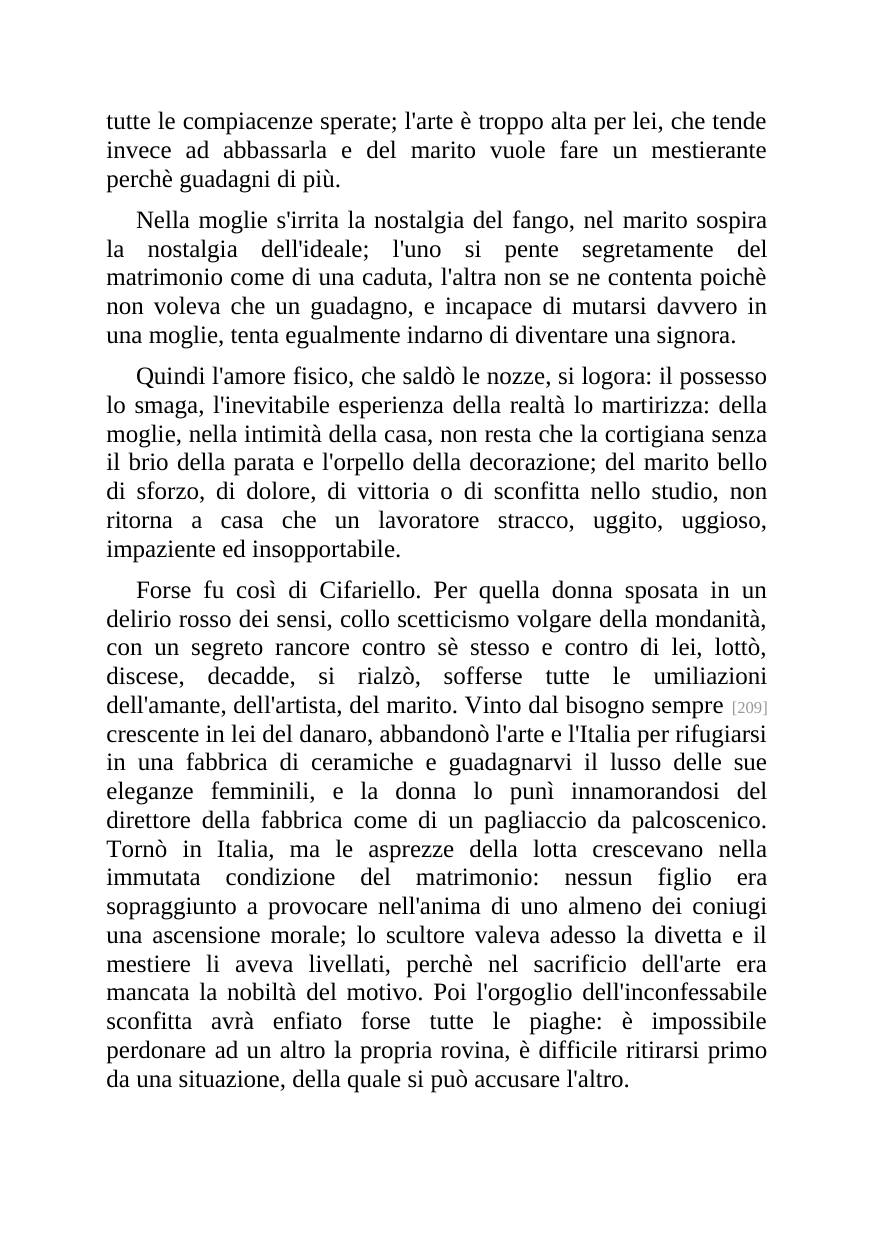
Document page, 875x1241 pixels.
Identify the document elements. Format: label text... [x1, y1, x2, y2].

text Nella moglie s'irrita la nostalgia del fango, nel marito sospira la nostalgia dell'ideale; l'uno si pente segretamente del matrimonio come di una caduta, l'altra non se ne contenta poichè non voleva che un guadagno, e incapace di mutarsi davvero in una moglie, tenta egualmente indarno di diventare una signora. [106, 205, 768, 349]
text tutte le compiacenze sperate; l'arte è troppo alta per lei, che tende invece ad abbassarla e del marito vuole fare un mestierante perchè guadagni di più. [106, 106, 768, 192]
text Quindi l'amore fisico, che saldò le nozze, si logora: il possesso lo smaga, l'inevitabile esperienza della realtà lo martirizza: della moglie, nella intimità della casa, non resta che la cortigiana senza il brio della parata e l'orpello della decorazione; del marito bello di sforzo, di dolore, di vittoria o di sconfitta nello studio, non ritorna a casa che un lavoratore stracco, uggito, uggioso, impaziente ed insopportabile. [106, 361, 768, 562]
text Forse fu così di Cifariello. Per quella donna sposata in un delirio rosso dei sensi, collo scetticismo volgare della mondanità, con un segreto rancore contro sè stesso e contro di lei, lottò, discese, decadde, si rialzò, sofferse tutte le umiliazioni dell'amante, dell'artista, del marito. Vinto dal bisogno sempre [209] crescente in lei del danaro, abbandonò l'arte e l'Italia per rifugiarsi in una fabbrica di ceramiche e guadagnarvi il lusso delle sue eleganze femminili, e la donna lo punì innamorandosi del direttore della fabbrica come di un pagliaccio da palcoscenico. Tornò in Italia, ma le asprezze della lotta crescevano nella immutata condizione del matrimonio: nessun figlio era sopraggiunto a provocare nell'anima di uno almeno dei coniugi una ascensione morale; lo scultore valeva adesso la divetta e il mestiere li aveva livellati, perchè nel sacrificio dell'arte era mancata la nobiltà del motivo. Poi l'orgoglio dell'inconfessabile sconfitta avrà enfiato forse tutte le piaghe: è impossibile perdonare ad un altro la propria rovina, è difficile ritirarsi primo da una situazione, della quale si può accusare l'altro. [106, 575, 768, 1092]
